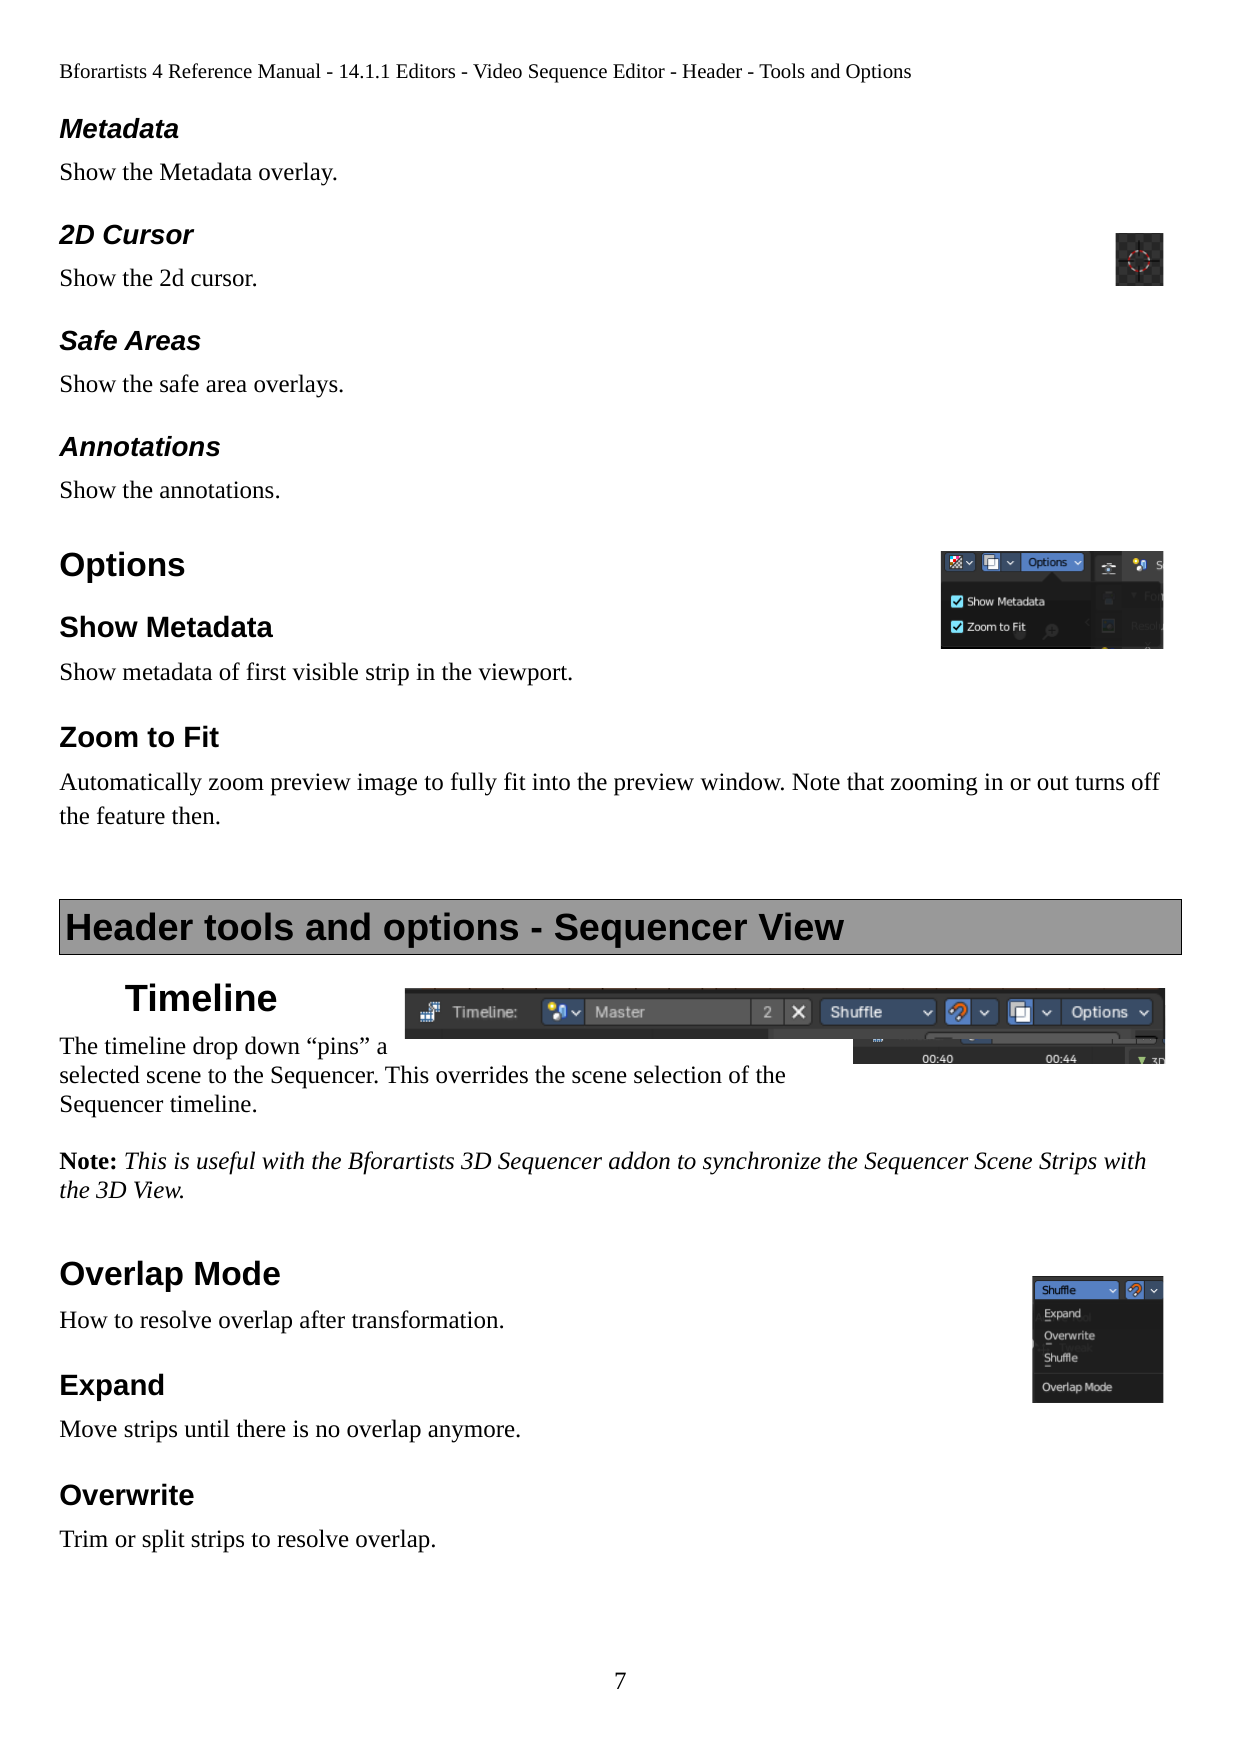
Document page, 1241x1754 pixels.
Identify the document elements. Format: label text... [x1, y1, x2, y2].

subtitle [1164, 1368, 1181, 1402]
subtitle Overlap Mode [59, 1253, 1181, 1292]
picture [404, 988, 1166, 1064]
subtitle Expand [59, 1368, 1032, 1402]
table_header Header tools and options - Sequencer View [60, 900, 1181, 954]
text Show the 2d cursor. [59, 263, 1181, 292]
picture [1115, 233, 1164, 286]
subtitle Metadata [59, 113, 1181, 144]
subtitle Safe Areas [59, 324, 1181, 356]
text Trim or split strips to resolve overlap. [59, 1524, 1181, 1553]
text Note: This is useful with the Bforartists 3D Sequencer addon to synchronize the Sequencer Scene Strips with the 3D View. [59, 1146, 1181, 1204]
subtitle 2D Cursor [59, 218, 1181, 250]
subtitle Zoom to Fit [59, 720, 1181, 754]
text The timeline drop down “pins” a selected scene to the Sequencer. This overrides the scene selection of the Sequencer timeline. [59, 1031, 1181, 1118]
subtitle Overwrite [59, 1478, 1181, 1512]
text Automatically zoom preview image to fully fit into the preview window. Note that zooming in or out turns off the feature then. [59, 767, 1181, 830]
text Show the Metadata overlay. [59, 157, 1181, 186]
picture [1032, 1276, 1164, 1403]
subtitle Show Metadata [59, 610, 940, 644]
text Show the annotations. [59, 475, 1181, 503]
subtitle Options [59, 545, 1181, 583]
text How to resolve overlap after transformation. [59, 1305, 1032, 1333]
text Show metadata of first visible strip in the viewport. [59, 657, 1181, 685]
subtitle Annotations [59, 430, 1181, 462]
subtitle [1164, 610, 1181, 644]
text Move strips until there is no overlap anymore. [59, 1414, 1181, 1443]
subtitle Timeline [68, 975, 1181, 1019]
picture [940, 551, 1164, 649]
text Show the safe area overlays. [59, 369, 1181, 398]
